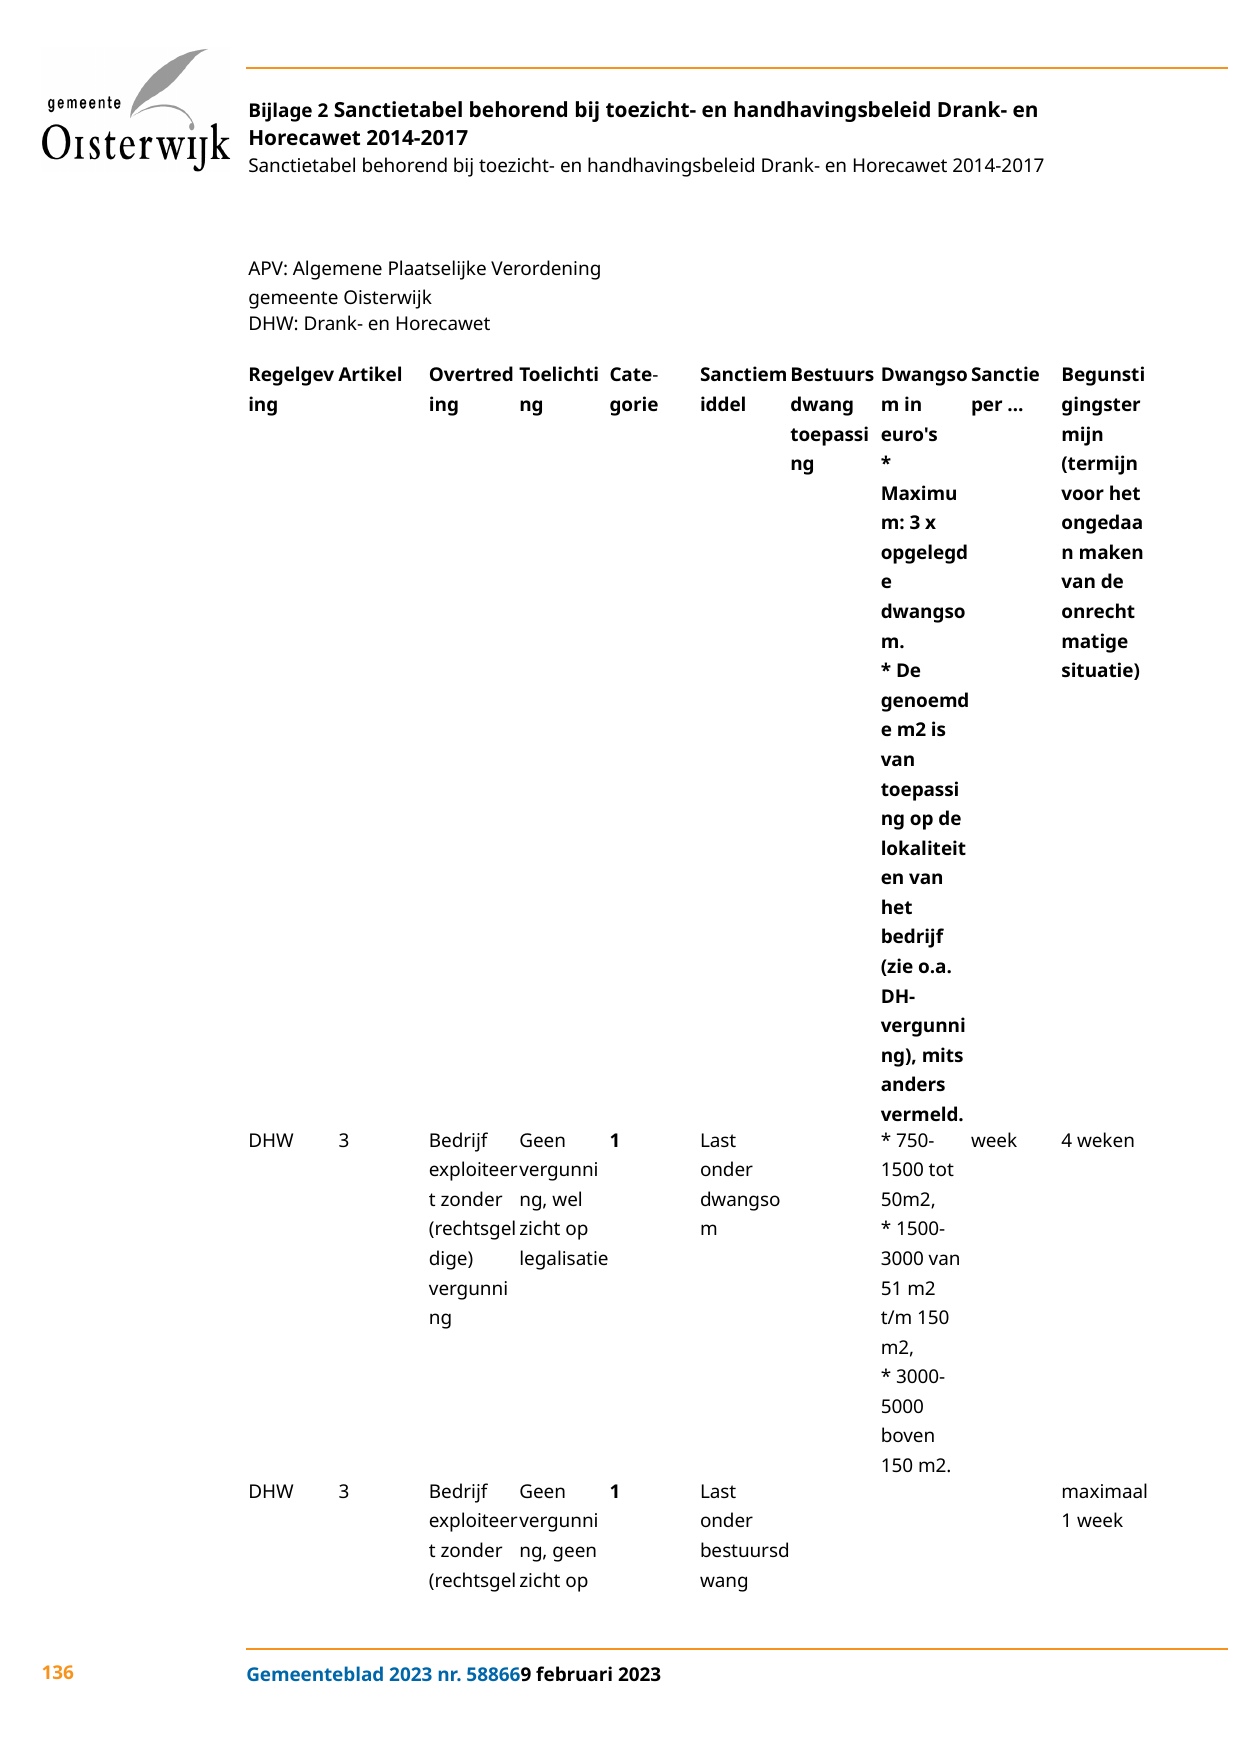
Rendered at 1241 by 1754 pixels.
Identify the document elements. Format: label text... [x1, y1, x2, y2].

table_cell Geen vergunning, geen zicht op [519, 1478, 609, 1592]
table_cell [1061, 336, 1152, 362]
table_cell Artikel [338, 362, 429, 1127]
table_cell [1061, 229, 1152, 255]
table_cell [338, 178, 429, 203]
table_cell [248, 336, 338, 362]
table_cell [519, 178, 609, 203]
table_cell Last onder bestuursdwang [700, 1478, 790, 1592]
table_cell [338, 229, 429, 255]
table_cell DHW [248, 1478, 338, 1592]
table_cell [1061, 310, 1152, 336]
table_cell [971, 203, 1061, 229]
table_cell [790, 255, 881, 310]
table_cell Dwangsom in euro's * Maximum: 3 x opgelegde dwangsom. * De genoemde m2 is van toepassing op de lokaliteiten van het bedrijf (zie o.a. DH-vergunning), mits anders vermeld. [881, 362, 971, 1127]
table_cell [790, 336, 881, 362]
table_cell [519, 203, 609, 229]
table_header Sanctietabel behorend bij toezicht- en handhavingsbeleid Drank- en Horecawet 2014-2017 [248, 152, 1061, 178]
table_cell [609, 229, 700, 255]
table_cell [609, 336, 700, 362]
table_cell Cate-gorie [609, 362, 700, 1127]
text Bijlage 2 Sanctietabel behorend bij toezicht- en handhavingsbeleid Drank- en Horecawet 2014-2017 [248, 95, 1152, 152]
table_cell [519, 336, 609, 362]
table_cell Sanctie per … [971, 362, 1061, 1127]
table_cell [700, 255, 790, 310]
table_cell [790, 229, 881, 255]
table_cell Last onder dwangsom [700, 1127, 790, 1478]
table_cell [609, 178, 700, 203]
picture [41, 47, 231, 172]
table_cell [248, 178, 338, 203]
table_cell [881, 255, 971, 310]
table_cell Bedrijf exploiteert zonder (rechtsgel [429, 1478, 519, 1592]
table_cell [429, 336, 519, 362]
table_cell [609, 203, 700, 229]
table_cell maximaal 1 week [1061, 1478, 1152, 1592]
table_cell [700, 336, 790, 362]
table_cell * 750-1500 tot 50m2, * 1500-3000 van 51 m2 t/m 150 m2, * 3000-5000 boven 150 m2. [881, 1127, 971, 1478]
table_cell [1061, 203, 1152, 229]
table_cell 3 [338, 1478, 429, 1592]
table_cell [971, 229, 1061, 255]
table_cell [971, 336, 1061, 362]
table_cell [519, 229, 609, 255]
table_cell [1061, 255, 1152, 310]
table_cell [338, 203, 429, 229]
table_cell [248, 229, 338, 255]
table_cell DHW [248, 1127, 338, 1478]
table_cell [700, 203, 790, 229]
table_cell Bestuursdwang toepassing [790, 362, 881, 1127]
table_cell [881, 1478, 971, 1592]
table_cell 3 [338, 1127, 429, 1478]
table_cell [790, 203, 881, 229]
table_cell [519, 310, 609, 336]
table_cell DHW: Drank- en Horecawet [248, 310, 519, 336]
table_cell [790, 310, 881, 336]
table_cell [700, 310, 790, 336]
table_cell [429, 203, 519, 229]
table_cell APV: Algemene Plaatselijke Verordening gemeente Oisterwijk [248, 255, 609, 310]
table_cell 4 weken [1061, 1127, 1152, 1478]
table_cell Geen vergunning, wel zicht op legalisatie [519, 1127, 609, 1478]
table_cell [1061, 178, 1152, 203]
table_cell [609, 310, 700, 336]
table_cell [429, 178, 519, 203]
table_cell [881, 229, 971, 255]
table_cell [881, 178, 971, 203]
table_cell week [971, 1127, 1061, 1478]
table_header [1061, 152, 1152, 178]
table_cell [971, 1478, 1061, 1592]
table_cell [700, 178, 790, 203]
table_cell Regelgeving [248, 362, 338, 1127]
table_cell [790, 1478, 881, 1592]
table_cell 1 [609, 1478, 700, 1592]
table_cell [881, 310, 971, 336]
table_cell [338, 336, 429, 362]
table_cell [700, 229, 790, 255]
table_cell Begunstigingstermijn (termijn voor het ongedaan maken van de onrechtmatige situatie) [1061, 362, 1152, 1127]
table_cell [971, 310, 1061, 336]
table_cell Bedrijf exploiteert zonder (rechtsgeldige) vergunning [429, 1127, 519, 1478]
table_cell [790, 178, 881, 203]
table_cell [881, 203, 971, 229]
table_cell Overtreding [429, 362, 519, 1127]
table_cell [429, 229, 519, 255]
table_cell [609, 255, 700, 310]
table_cell [971, 178, 1061, 203]
table_cell [881, 336, 971, 362]
table_cell [971, 255, 1061, 310]
table_cell [248, 203, 338, 229]
table_cell Sanctiemiddel [700, 362, 790, 1127]
table_cell [790, 1127, 881, 1478]
table_cell Toelichting [519, 362, 609, 1127]
table_cell 1 [609, 1127, 700, 1478]
